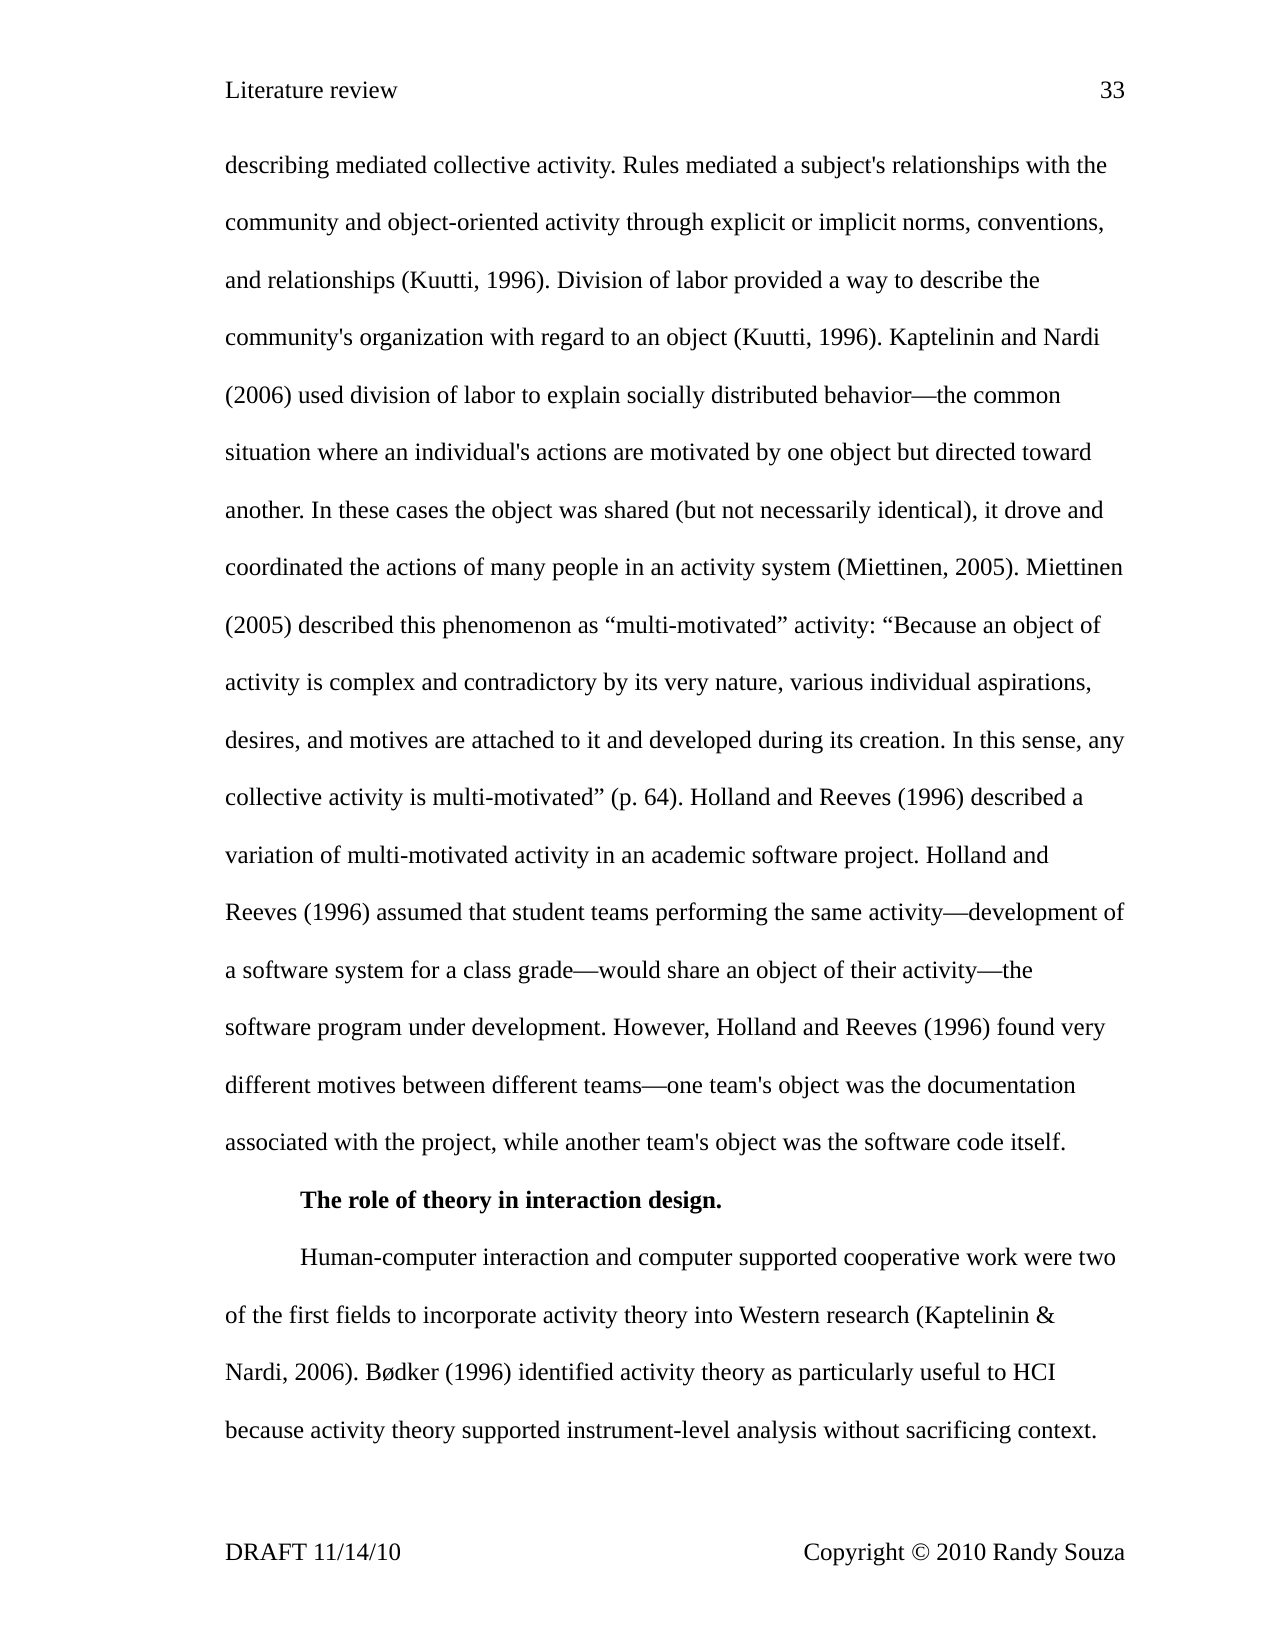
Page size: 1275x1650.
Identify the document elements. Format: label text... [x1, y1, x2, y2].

text Human-computer interaction and computer supported cooperative work were two of the first fields to incorporate activity theory into Western research (Kaptelinin & Nardi, 2006). Bødker (1996) identified activity theory as particularly useful to HCI because activity theory supported instrument-level analysis without sacrificing context. [225, 1242, 1125, 1444]
text describing mediated collective activity. Rules mediated a subject's relationships with the community and object-oriented activity through explicit or implicit norms, conventions, and relationships (Kuutti, 1996). Division of labor provided a way to describe the community's organization with regard to an object (Kuutti, 1996). Kaptelinin and Nardi (2006) used division of labor to explain socially distributed behavior—the common situation where an individual's actions are motivated by one object but directed toward another. In these cases the object was shared (but not necessarily identical), it drove and coordinated the actions of many people in an activity system (Miettinen, 2005). Miettinen (2005) described this phenomenon as “multi-motivated” activity: “Because an object of activity is complex and contradictory by its very nature, various individual aspirations, desires, and motives are attached to it and developed during its creation. In this sense, any collective activity is multi-motivated” (p. 64). Holland and Reeves (1996) described a variation of multi-motivated activity in an academic software project. Holland and Reeves (1996) assumed that student teams performing the same activity—development of a software system for a class grade—would share an object of their activity—the software program under development. However, Holland and Reeves (1996) found very different motives between different teams—one team's object was the documentation associated with the project, while another team's object was the software code itself. [225, 150, 1125, 1156]
subtitle The role of theory in interaction design. [300, 1185, 1125, 1214]
